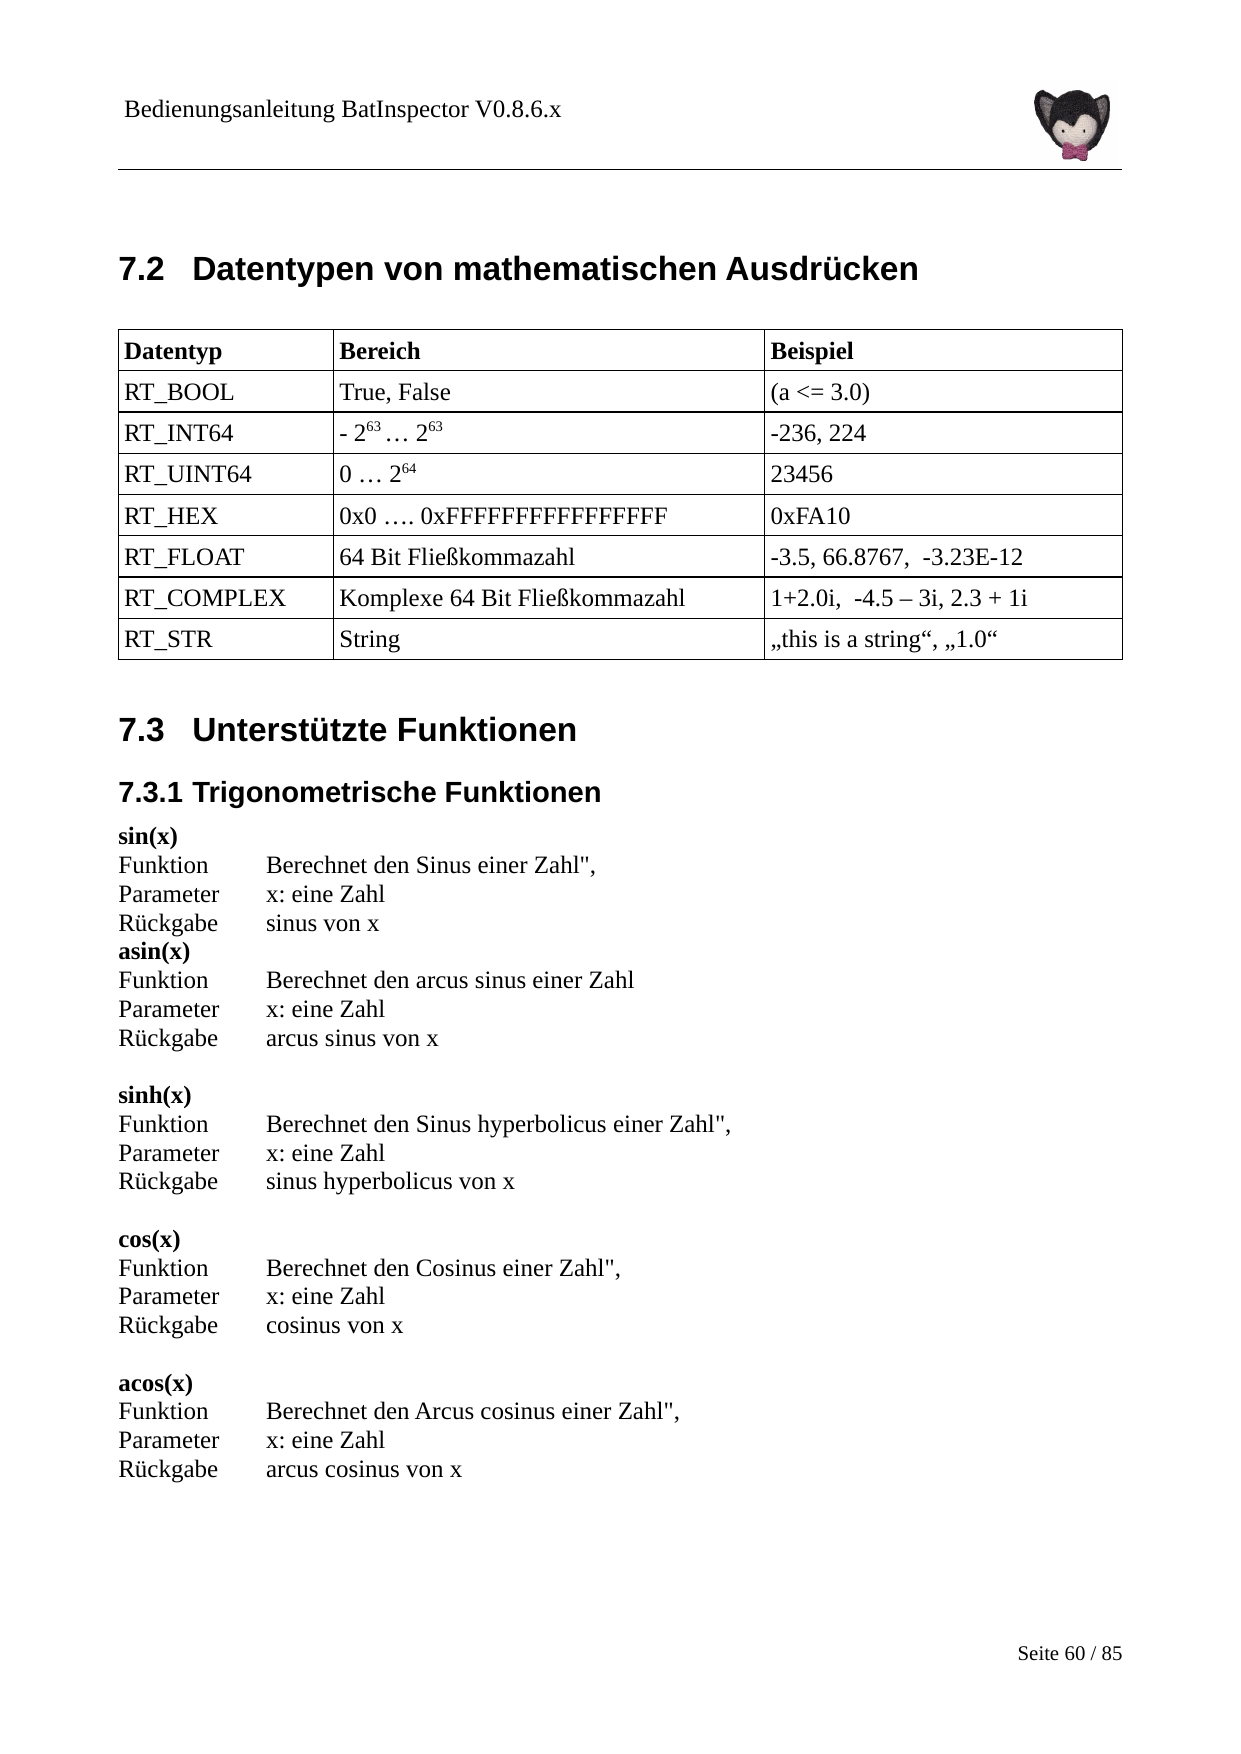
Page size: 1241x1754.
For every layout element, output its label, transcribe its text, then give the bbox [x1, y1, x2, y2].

table_cell RT_UINT64 [119, 454, 333, 494]
text acos(x) [118, 1368, 1122, 1396]
text Rückgabe arcus cosinus von x [118, 1454, 1122, 1483]
table_cell RT_COMPLEX [119, 578, 333, 618]
text Parameter x: eine Zahl [118, 1281, 1122, 1310]
table_cell - 263 … 263 [334, 413, 764, 453]
table_cell True, False [334, 371, 764, 411]
text Parameter x: eine Zahl [118, 1425, 1122, 1454]
text Funktion Berechnet den Cosinus einer Zahl", [118, 1253, 1122, 1281]
text Funktion Berechnet den Arcus cosinus einer Zahl", [118, 1396, 1122, 1425]
table_cell 23456 [765, 454, 1122, 494]
table_cell RT_BOOL [119, 371, 333, 411]
table_cell 0x0 …. 0xFFFFFFFFFFFFFFFF [334, 495, 764, 535]
picture [1030, 80, 1119, 169]
table_cell 64 Bit Fließkommazahl [334, 536, 764, 576]
text sin(x) [118, 821, 1122, 850]
table_header Datentyp [119, 330, 333, 370]
text Rückgabe cosinus von x [118, 1310, 1122, 1339]
text Parameter x: eine Zahl [118, 879, 1122, 908]
table_cell (a <= 3.0) [765, 371, 1122, 411]
text Rückgabe arcus sinus von x [118, 1023, 1122, 1051]
text Parameter x: eine Zahl [118, 994, 1122, 1023]
table_cell RT_FLOAT [119, 536, 333, 576]
text Funktion Berechnet den Sinus einer Zahl", [118, 850, 1122, 879]
table_cell String [334, 619, 764, 659]
text sinh(x) [118, 1080, 1122, 1109]
table_cell 0 … 264 [334, 454, 764, 494]
text cos(x) [118, 1224, 1122, 1253]
text asin(x) [118, 936, 1122, 965]
table_cell RT_HEX [119, 495, 333, 535]
table_cell 0xFA10 [765, 495, 1122, 535]
table_cell -3.5, 66.8767, -3.23E-12 [765, 536, 1122, 576]
text Parameter x: eine Zahl [118, 1138, 1122, 1166]
table_header Bereich [334, 330, 764, 370]
subtitle Trigonometrische Funktionen [118, 775, 1122, 809]
text Funktion Berechnet den arcus sinus einer Zahl [118, 965, 1122, 994]
table_cell RT_INT64 [119, 413, 333, 453]
table_header Beispiel [765, 330, 1122, 370]
table_cell -236, 224 [765, 413, 1122, 453]
table_cell 1+2.0i, -4.5 – 3i, 2.3 + 1i [765, 578, 1122, 618]
text Rückgabe sinus von x [118, 908, 1122, 936]
table_cell RT_STR [119, 619, 333, 659]
subtitle Unterstützte Funktionen [118, 709, 1122, 748]
table_cell Komplexe 64 Bit Fließkommazahl [334, 578, 764, 618]
text Rückgabe sinus hyperbolicus von x [118, 1166, 1122, 1195]
subtitle Datentypen von mathematischen Ausdrücken [118, 249, 1122, 288]
table_cell „this is a string“, „1.0“ [765, 619, 1122, 659]
text Funktion Berechnet den Sinus hyperbolicus einer Zahl", [118, 1109, 1122, 1138]
